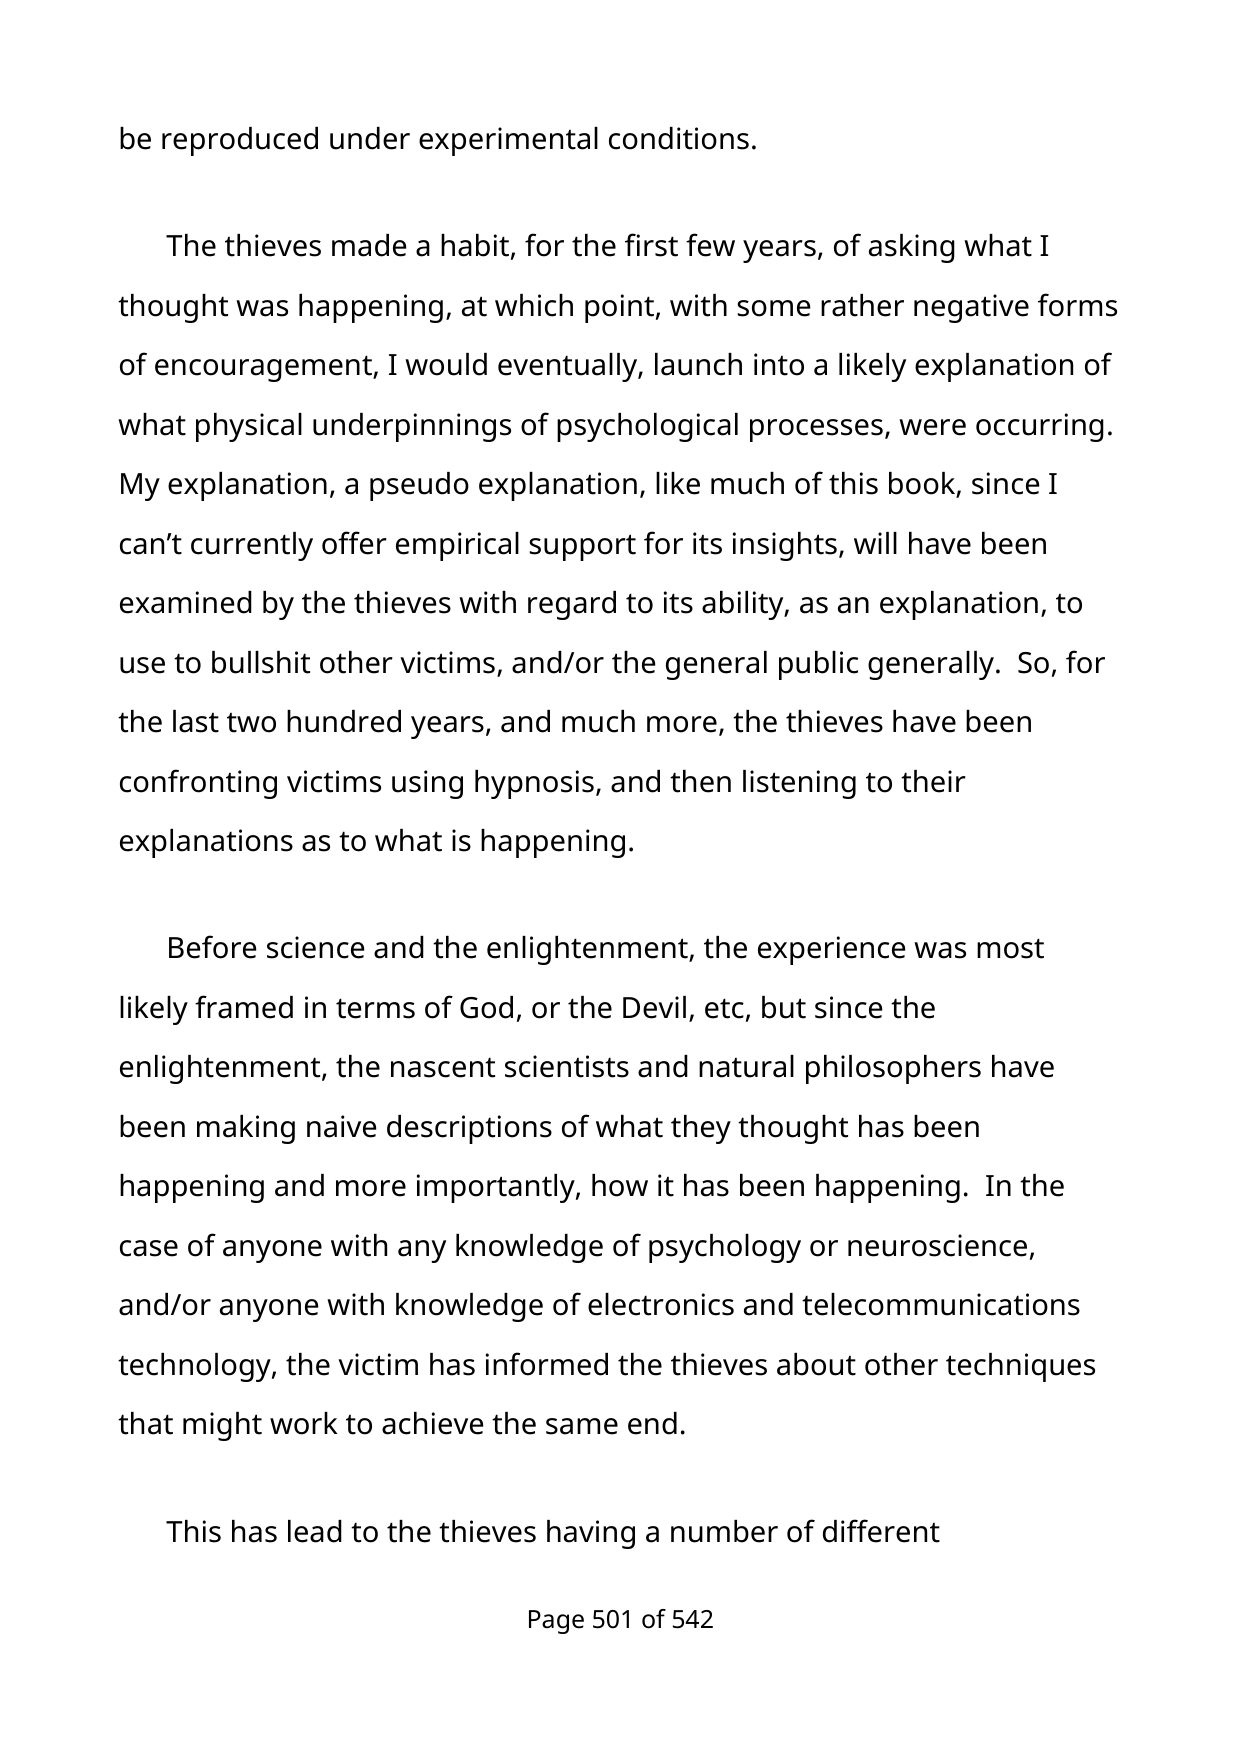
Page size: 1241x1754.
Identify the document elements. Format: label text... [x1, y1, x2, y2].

text Before science and the enlightenment, the experience was most likely framed in terms of God, or the Devil, etc, but since the enlightenment, the nascent scientists and natural philosophers have been making naive descriptions of what they thought has been happening and more importantly, how it has been happening. In the case of anyone with any knowledge of psychology or neuroscience, and/or anyone with knowledge of electronics and telecommunications technology, the victim has informed the thieves about other techniques that might work to achieve the same end. [118, 928, 1122, 1443]
text The thieves made a habit, for the first few years, of asking what I thought was happening, at which point, with some rather negative forms of encouragement, I would eventually, launch into a likely explanation of what physical underpinnings of psychological processes, were occurring. My explanation, a pseudo explanation, like much of this book, since I can’t currently offer empirical support for its insights, will have been examined by the thieves with regard to its ability, as an explanation, to use to bullshit other victims, and/or the general public generally. So, for the last two hundred years, and much more, the thieves have been confronting victims using hypnosis, and then listening to their explanations as to what is happening. [118, 226, 1122, 860]
text This has lead to the thieves having a number of different [118, 1511, 1122, 1551]
text be reproduced under experimental conditions. [118, 118, 1122, 158]
